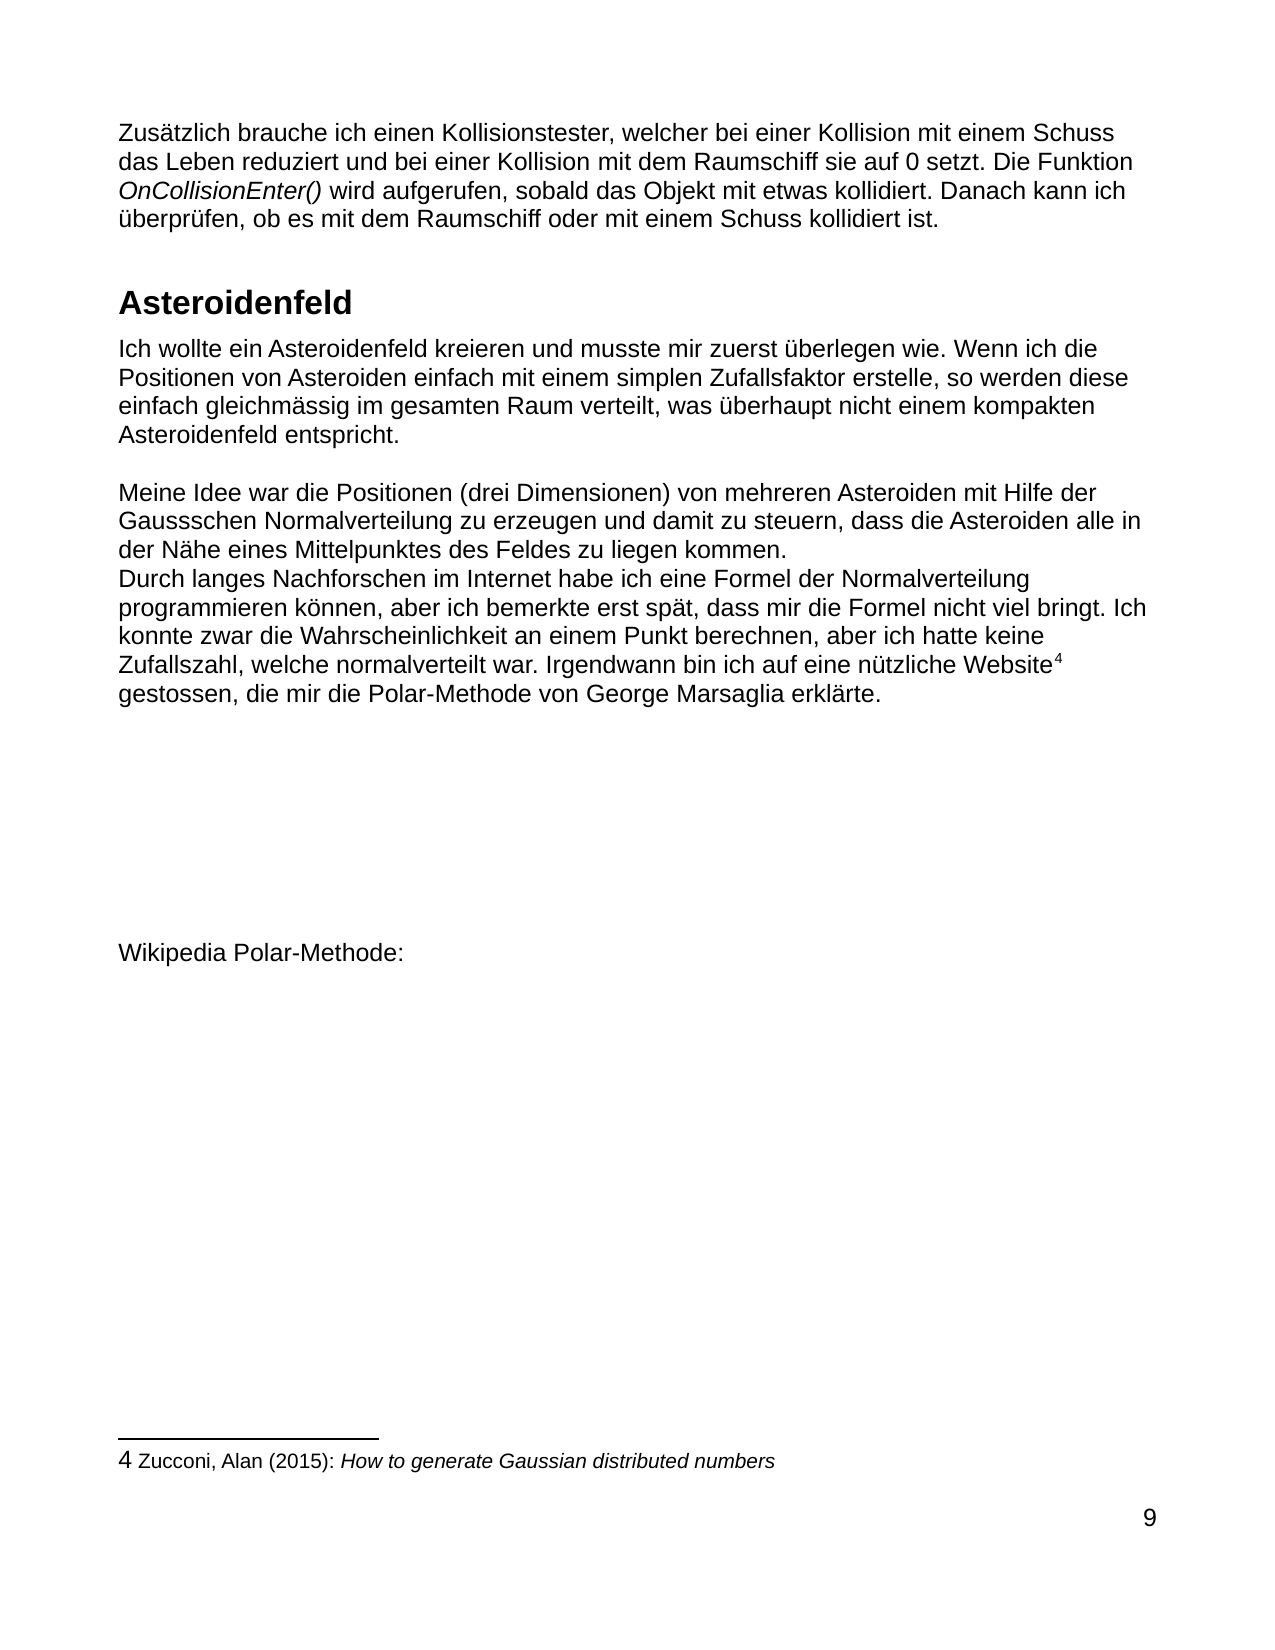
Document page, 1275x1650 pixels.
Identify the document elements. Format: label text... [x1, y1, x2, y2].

text Wikipedia Polar-Methode: [118, 938, 1157, 966]
text Zucconi, Alan (2015): How to generate Gaussian distributed numbers [118, 1445, 1157, 1474]
text Meine Idee war die Positionen (drei Dimensionen) von mehreren Asteroiden mit Hilfe der Gaussschen Normalverteilung zu erzeugen und damit zu steuern, dass die Asteroiden alle in der Nähe eines Mittelpunktes des Feldes zu liegen kommen. [118, 478, 1157, 564]
text Zusätzlich brauche ich einen Kollisionstester, welcher bei einer Kollision mit einem Schuss das Leben reduziert und bei einer Kollision mit dem Raumschiff sie auf 0 setzt. Die Funktion OnCollisionEnter() wird aufgerufen, sobald das Objekt mit etwas kollidiert. Danach kann ich überprüfen, ob es mit dem Raumschiff oder mit einem Schuss kollidiert ist. [118, 118, 1157, 233]
subtitle Asteroidenfeld [118, 283, 1157, 321]
text Durch langes Nachforschen im Internet habe ich eine Formel der Normalverteilung programmieren können, aber ich bemerkte erst spät, dass mir die Formel nicht viel bringt. Ich konnte zwar die Wahrscheinlichkeit an einem Punkt berechnen, aber ich hatte keine Zufallszahl, welche normalverteilt war. Irgendwann bin ich auf eine nützliche Website gestossen, die mir die Polar-Methode von George Marsaglia erklärte. [118, 564, 1157, 708]
text Ich wollte ein Asteroidenfeld kreieren und musste mir zuerst überlegen wie. Wenn ich die Positionen von Asteroiden einfach mit einem simplen Zufallsfaktor erstelle, so werden diese einfach gleichmässig im gesamten Raum verteilt, was überhaupt nicht einem kompakten Asteroidenfeld entspricht. [118, 334, 1157, 449]
